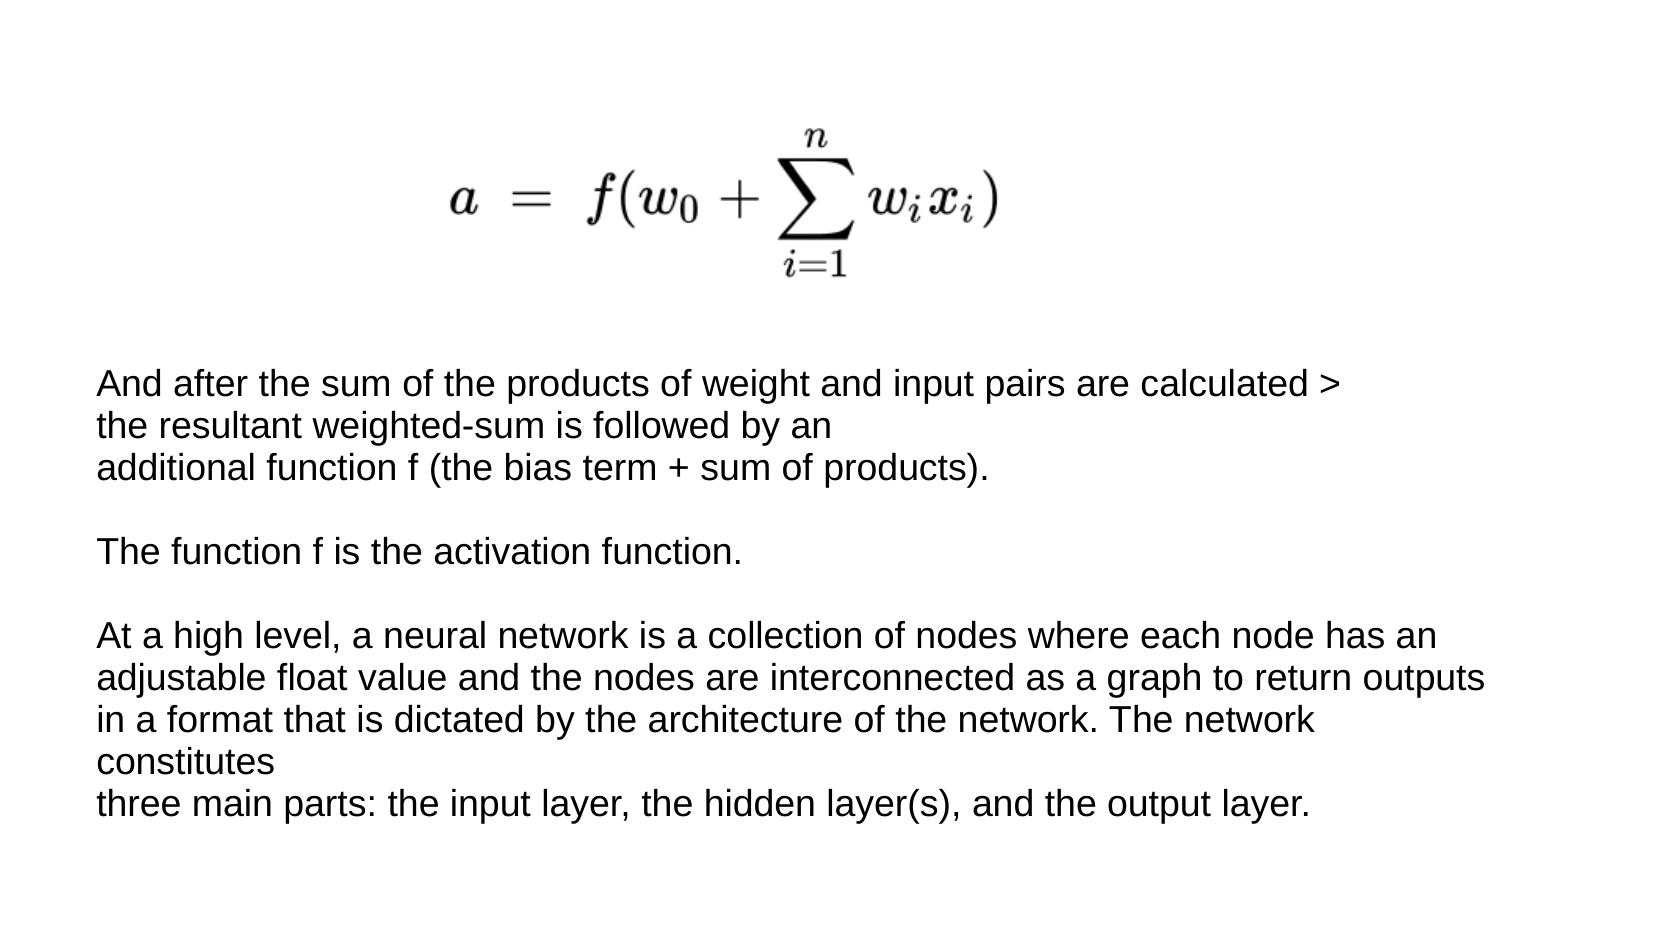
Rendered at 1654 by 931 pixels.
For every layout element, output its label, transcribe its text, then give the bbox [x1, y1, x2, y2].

picture [416, 94, 1052, 300]
text_box And after the sum of the products of weight and input pairs are calculated > the resultant weighted-sum is followed by an additional function f (the bias term + sum of products). The function f is the activation function. At a high level, a neural network is a collection of nodes where each node has an adjustable float value and the nodes are interconnected as a graph to return outputs in a format that is dictated by the architecture of the network. The network constitutes three main parts: the input layer, the hidden layer(s), and the output layer. [81, 355, 1512, 875]
